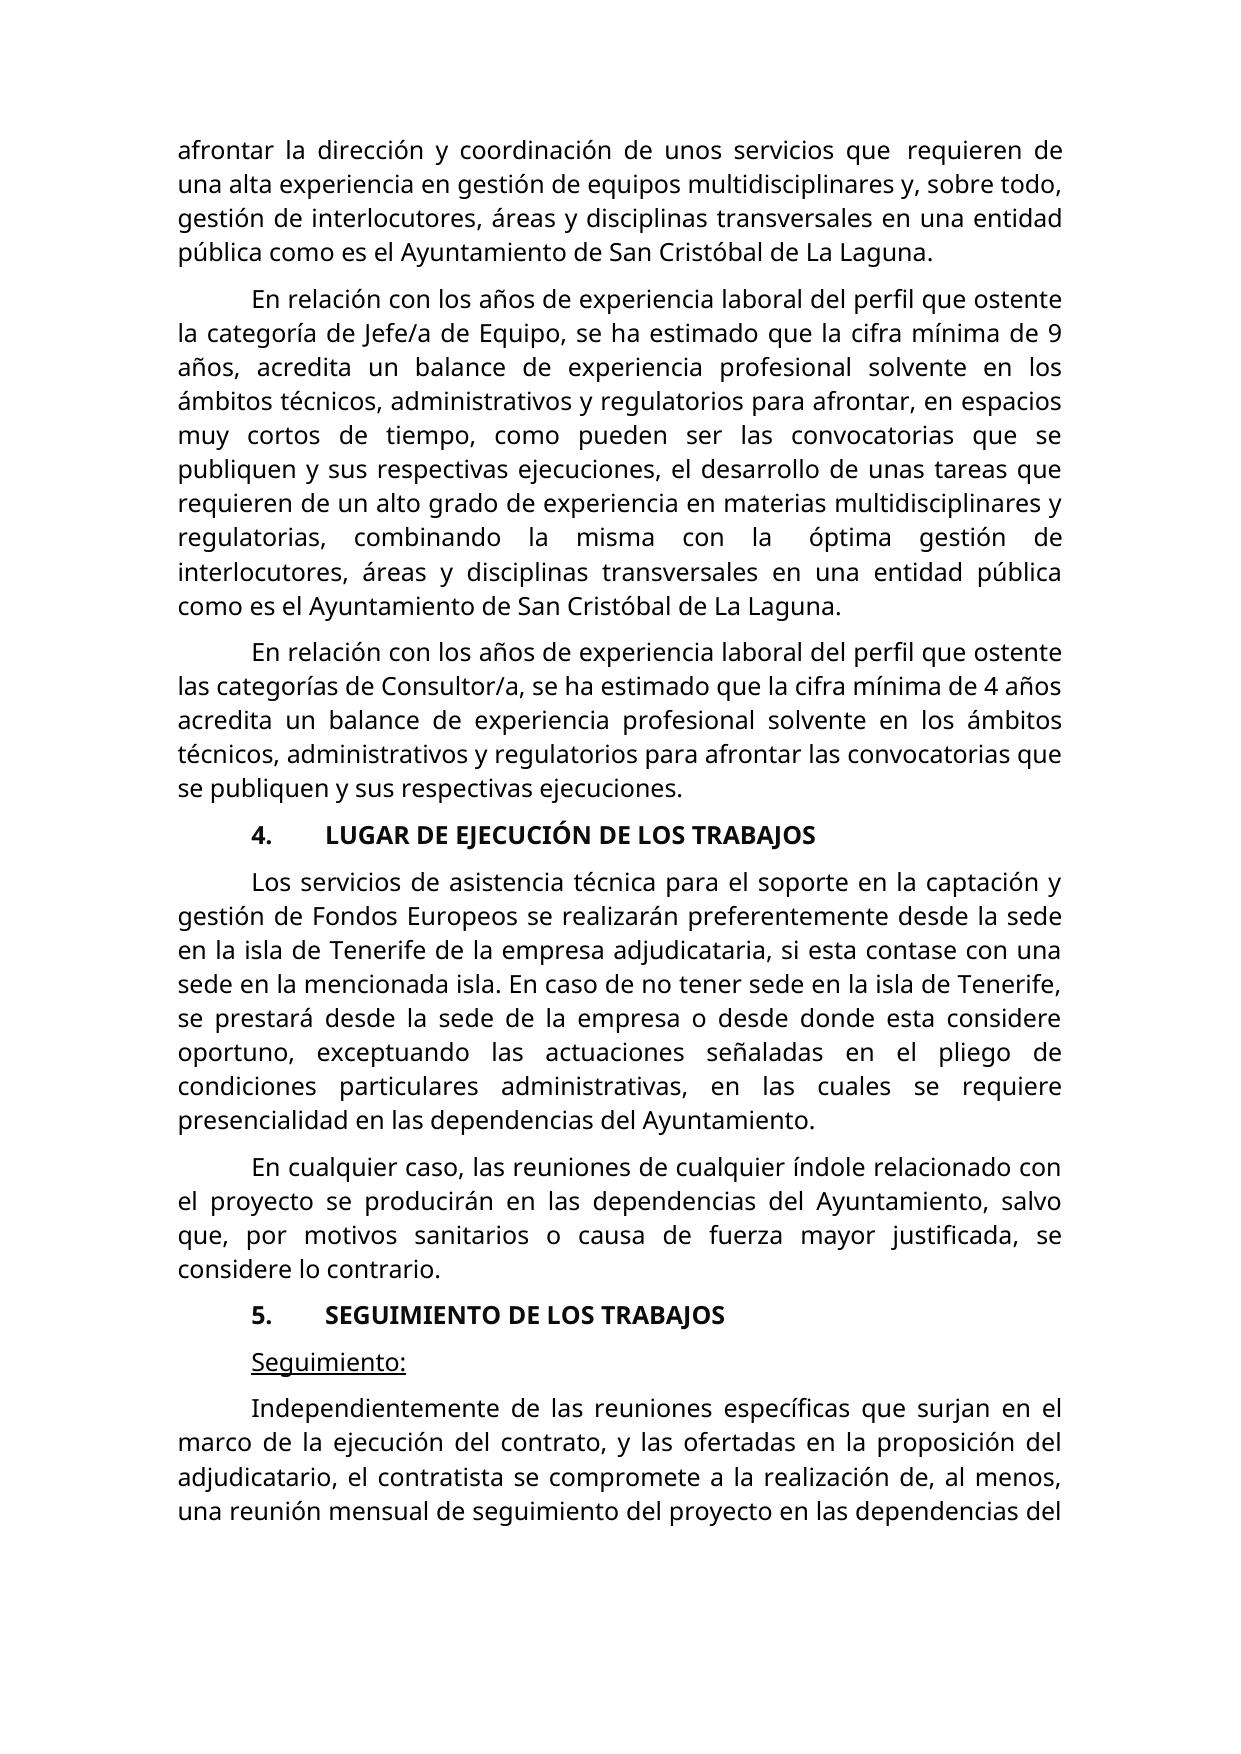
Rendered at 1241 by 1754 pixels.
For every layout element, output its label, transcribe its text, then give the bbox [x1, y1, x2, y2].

text Independientemente de las reuniones específicas que surjan en el marco de la ejecución del contrato, y las ofertadas en la proposición del adjudicatario, el contratista se compromete a la realización de, al menos, una reunión mensual de seguimiento del proyecto en las dependencias del [177, 1391, 1063, 1527]
list SEGUIMIENTO DE LOS TRABAJOS [177, 1298, 1063, 1332]
text En cualquier caso, las reuniones de cualquier índole relacionado con el proyecto se producirán en las dependencias del Ayuntamiento, salvo que, por motivos sanitarios o causa de fuerza mayor justificada, se considere lo contrario. [177, 1149, 1063, 1285]
text En relación con los años de experiencia laboral del perfil que ostente las categorías de Consultor/a, se ha estimado que la cifra mínima de 4 años acredita un balance de experiencia profesional solvente en los ámbitos técnicos, administrativos y regulatorios para afrontar las convocatorias que se publiquen y sus respectivas ejecuciones. [177, 635, 1063, 805]
text Seguimiento: [177, 1344, 1063, 1378]
list LUGAR DE EJECUCIÓN DE LOS TRABAJOS [177, 818, 1063, 852]
text afrontar la dirección y coordinación de unos servicios que requieren de una alta experiencia en gestión de equipos multidisciplinares y, sobre todo, gestión de interlocutores, áreas y disciplinas transversales en una entidad pública como es el Ayuntamiento de San Cristóbal de La Laguna. [177, 133, 1063, 269]
text Los servicios de asistencia técnica para el soporte en la captación y gestión de Fondos Europeos se realizarán preferentemente desde la sede en la isla de Tenerife de la empresa adjudicataria, si esta contase con una sede en la mencionada isla. En caso de no tener sede en la isla de Tenerife, se prestará desde la sede de la empresa o desde donde esta considere oportuno, exceptuando las actuaciones señaladas en el pliego de condiciones particulares administrativas, en las cuales se requiere presencialidad en las dependencias del Ayuntamiento. [177, 864, 1063, 1137]
text En relación con los años de experiencia laboral del perfil que ostente la categoría de Jefe/a de Equipo, se ha estimado que la cifra mínima de 9 años, acredita un balance de experiencia profesional solvente en los ámbitos técnicos, administrativos y regulatorios para afrontar, en espacios muy cortos de tiempo, como pueden ser las convocatorias que se publiquen y sus respectivas ejecuciones, el desarrollo de unas tareas que requieren de un alto grado de experiencia en materias multidisciplinares y regulatorias, combinando la misma con la óptima gestión de interlocutores, áreas y disciplinas transversales en una entidad pública como es el Ayuntamiento de San Cristóbal de La Laguna. [177, 282, 1063, 622]
